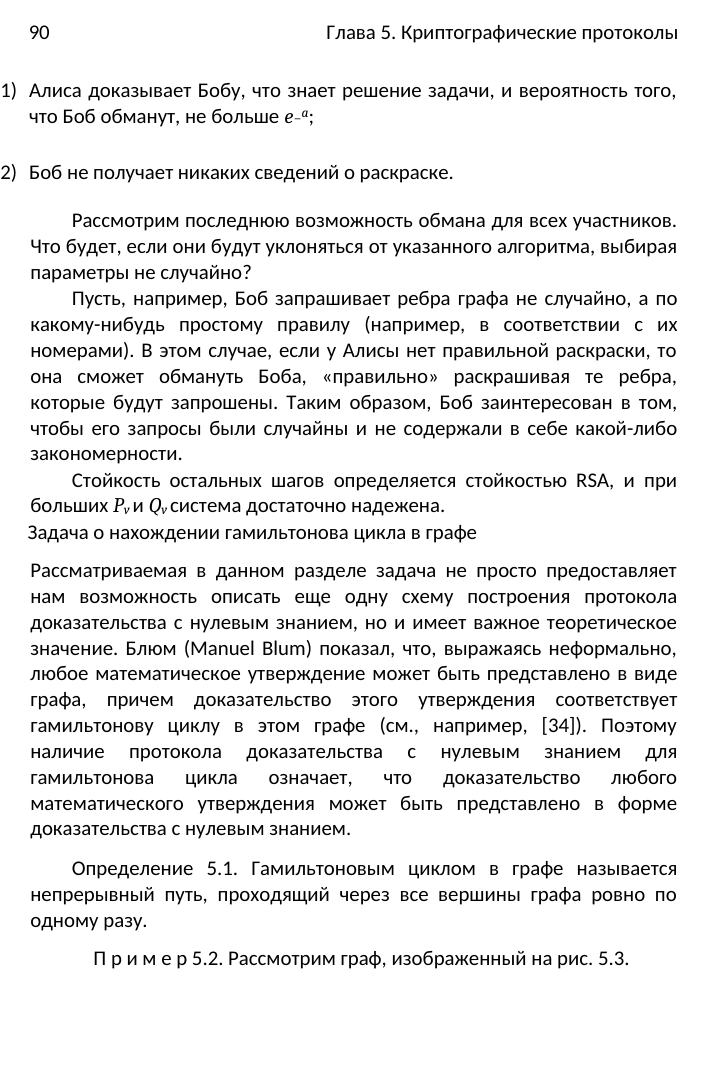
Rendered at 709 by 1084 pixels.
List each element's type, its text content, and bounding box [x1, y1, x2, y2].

text П р и м е р 5.2. Рассмотрим граф, изображенный на рис. 5.3. [44, 945, 679, 971]
text Задача о нахождении гамильтонова цикла в графе [27, 519, 679, 544]
text Определение 5.1. Гамильтоновым циклом в графе называется непрерывный путь, проходящий через все вершины графа ровно по одному разу. [30, 855, 678, 932]
text Рассмотрим последнюю возможность обмана для всех участников. Что будет, если они будут уклоняться от указанного алгоритма, выбирая параметры не случайно? [30, 207, 678, 284]
text Рассматриваемая в данном разделе задача не просто предоставляет нам возможность описать еще одну схему построения протокола доказательства с нулевым знанием, но и имеет важное теоретическое значение. Блюм (Manuel Blum) показал, что, выражаясь неформально, любое математическое утверждение может быть представлено в виде графа, причем доказательство этого утверждения соответствует гамильтонову циклу в этом графе (см., например, [34]). Поэтому наличие протокола доказательства с нулевым знанием для гамильтонова цикла означает, что доказательство любого математического утверждения может быть представлено в форме доказательства с нулевым знанием. [30, 557, 678, 841]
text Пусть, например, Боб запрашивает ребра графа не случайно, а по какому-нибудь простому правилу (например, в соответствии с их номерами). В этом случае, если у Алисы нет правильной раскраски, то она сможет обмануть Боба, «правильно» раскрашивая те ребра, которые будут запрошены. Таким образом, Боб заинтересован в том, чтобы его запросы были случайны и не содержали в себе какой-либо закономерности. [30, 286, 678, 466]
list Алиса доказывает Бобу, что знает решение задачи, и вероятность того, что Боб обманут, не больше e−a; [0, 78, 678, 129]
text Стойкость остальных шагов определяется стойкостью RSA, и при больших Pv и Qv система достаточно надежена. [30, 467, 678, 518]
list Боб не получает никаких сведений о раскраске. [0, 159, 678, 184]
